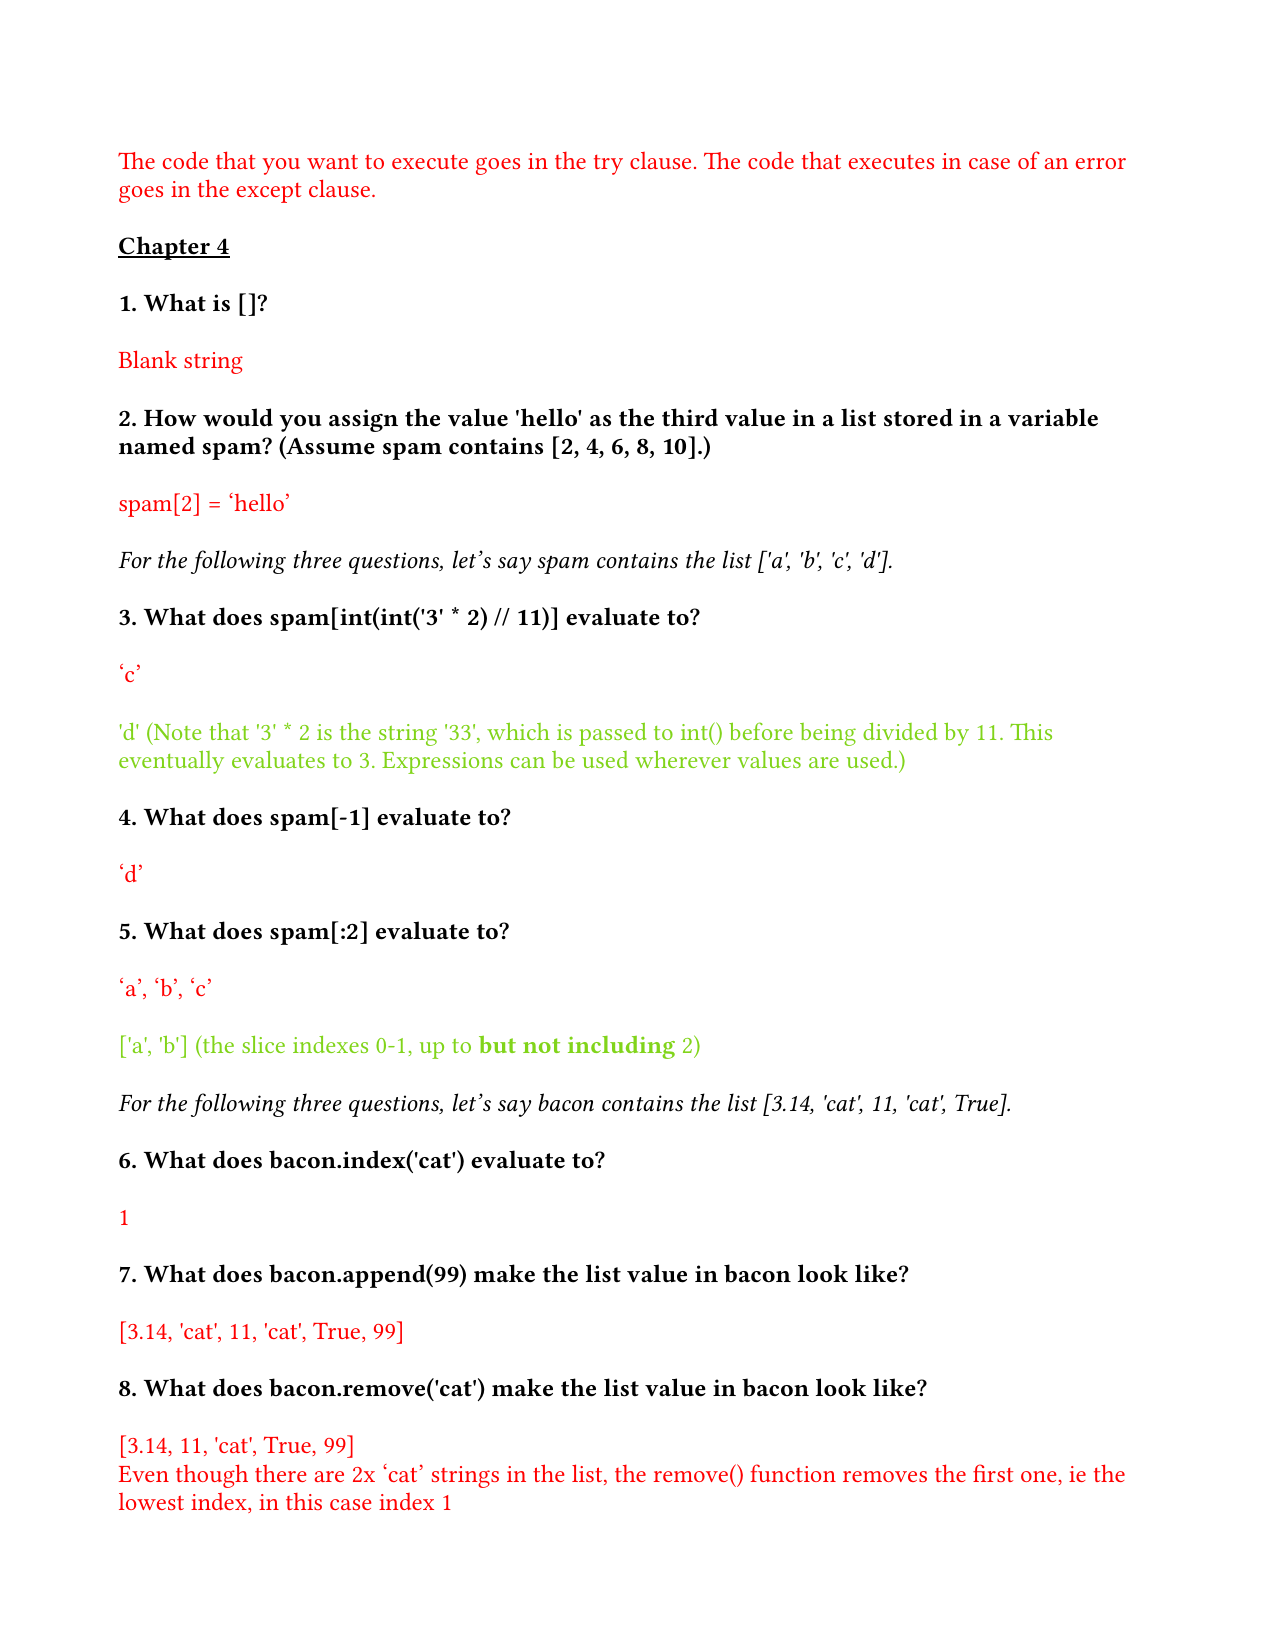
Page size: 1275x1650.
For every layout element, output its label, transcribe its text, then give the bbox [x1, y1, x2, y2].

text 3. What does spam[int(int('3' * 2) // 11)] evaluate to? [118, 603, 1157, 632]
text [3.14, 'cat', 11, 'cat', True, 99] [118, 1317, 1157, 1345]
text Chapter 4 [118, 232, 1157, 261]
text 7. What does bacon.append(99) make the list value in bacon look like? [118, 1260, 1157, 1288]
text Blank string [118, 346, 1157, 375]
text 2. How would you assign the value 'hello' as the third value in a list stored in a variable named spam? (Assume spam contains [2, 4, 6, 8, 10].) [118, 403, 1157, 461]
text 8. What does bacon.remove('cat') make the list value in bacon look like? [118, 1374, 1157, 1402]
text ‘d’ [118, 860, 1157, 889]
text ‘c’ [118, 660, 1157, 689]
text For the following three questions, let’s say spam contains the list ['a', 'b', 'c', 'd']. [118, 546, 1157, 575]
text [3.14, 11, 'cat', True, 99] Even though there are 2x ‘cat’ strings in the list, the remove() function removes the first one, ie the lowest index, in this case index 1 [118, 1431, 1157, 1517]
text 1. What is []? [118, 289, 1157, 318]
text 'd' (Note that '3' * 2 is the string '33', which is passed to int() before being divided by 11. This eventually evaluates to 3. Expressions can be used wherever values are used.) [118, 717, 1157, 774]
text 4. What does spam[-1] evaluate to? [118, 803, 1157, 832]
text The code that you want to execute goes in the try clause. The code that executes in case of an error goes in the except clause. [118, 147, 1157, 204]
text 6. What does bacon.index('cat') evaluate to? [118, 1146, 1157, 1174]
text 5. What does spam[:2] evaluate to? [118, 917, 1157, 946]
text spam[2] = ‘hello’ [118, 489, 1157, 518]
text 1 [118, 1203, 1157, 1231]
text For the following three questions, let’s say bacon contains the list [3.14, 'cat', 11, 'cat', True]. [118, 1088, 1157, 1117]
text ‘a’, ‘b’, ‘c’ [118, 974, 1157, 1003]
text ['a', 'b'] (the slice indexes 0-1, up to but not including 2) [118, 1031, 1157, 1060]
